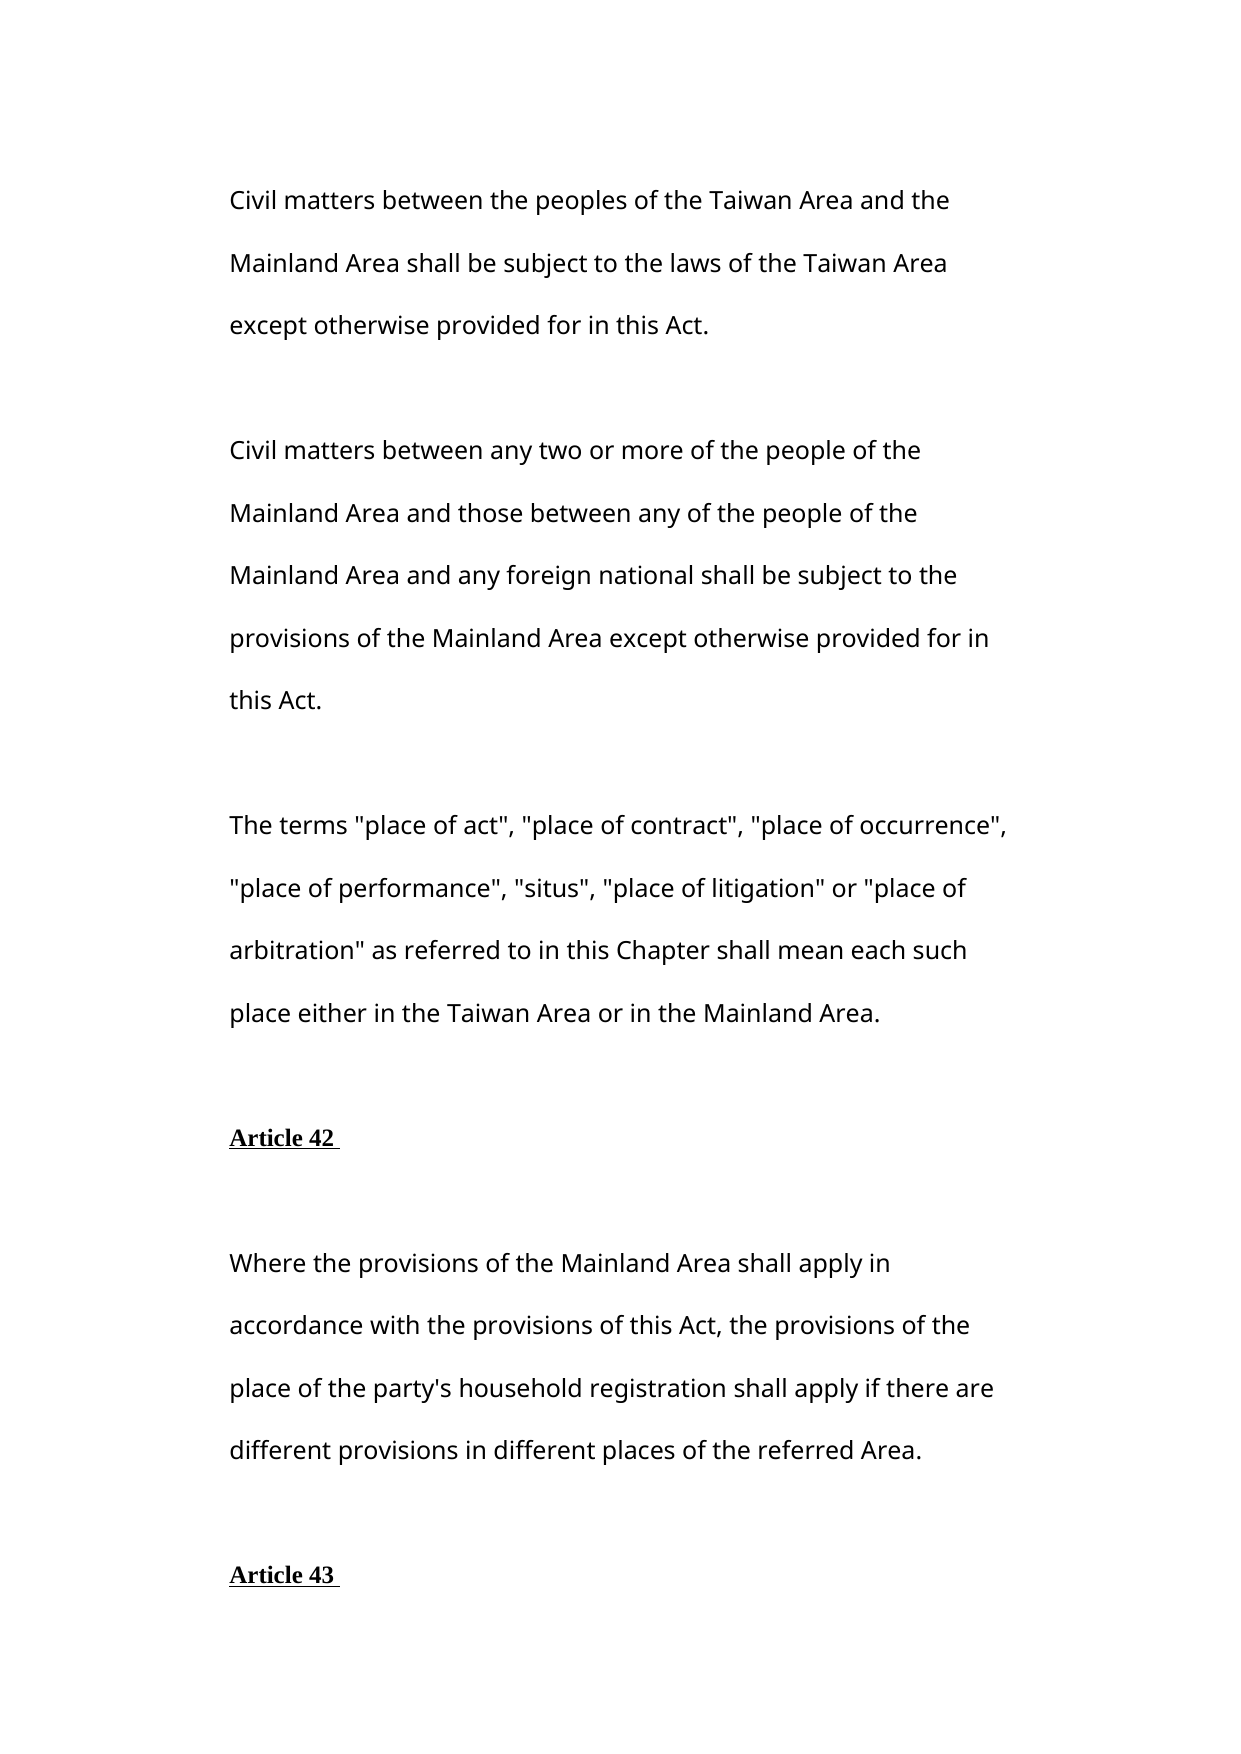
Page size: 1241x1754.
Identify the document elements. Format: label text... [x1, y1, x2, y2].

text Civil matters between any two or more of the people of the Mainland Area and those between any of the people of the Mainland Area and any foreign national shall be subject to the provisions of the Mainland Area except otherwise provided for in this Act. [229, 408, 1011, 721]
text Article 43 [229, 1533, 1053, 1596]
text Where the provisions of the Mainland Area shall apply in accordance with the provisions of this Act, the provisions of the place of the party's household registration shall apply if there are different provisions in different places of the referred Area. [229, 1221, 1011, 1471]
text Civil matters between the peoples of the Taiwan Area and the Mainland Area shall be subject to the laws of the Taiwan Area except otherwise provided for in this Act. [229, 158, 1011, 346]
text Article 42 [229, 1096, 1053, 1158]
text The terms "place of act", "place of contract", "place of occurrence", "place of performance", "situs", "place of litigation" or "place of arbitration" as referred to in this Chapter shall mean each such place either in the Taiwan Area or in the Mainland Area. [229, 783, 1011, 1033]
